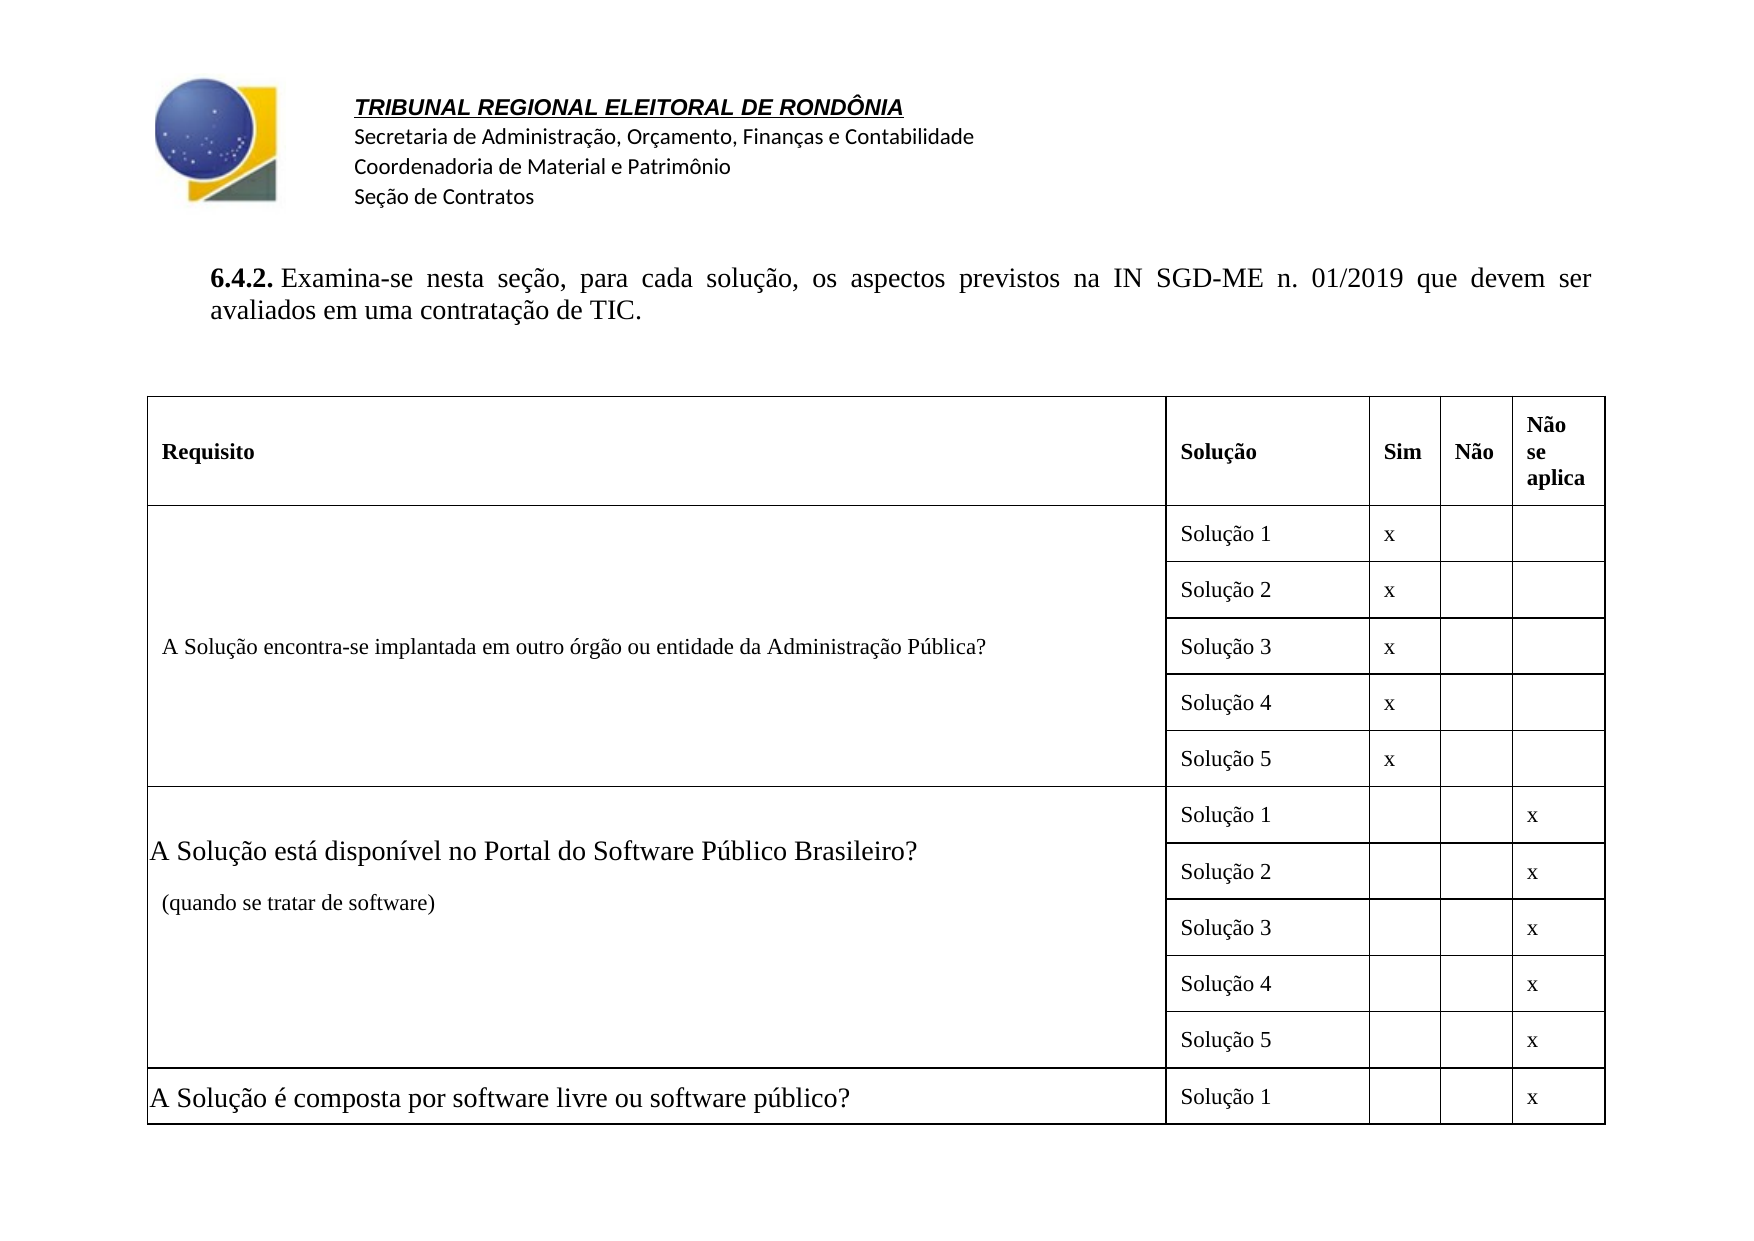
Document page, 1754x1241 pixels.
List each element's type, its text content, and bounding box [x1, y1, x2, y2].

table_cell [1441, 506, 1512, 561]
table_cell x [1370, 731, 1440, 786]
table_cell Solução 3 [1167, 619, 1369, 673]
table_cell [1441, 562, 1512, 617]
table_cell [1441, 619, 1512, 673]
table_cell [1370, 787, 1440, 842]
table_cell [1441, 675, 1512, 729]
table_cell x [1513, 1069, 1604, 1123]
table_cell A Solução encontra-se implantada em outro órgão ou entidade da Administração Pública? [148, 506, 1165, 786]
table_cell x [1513, 956, 1604, 1011]
table_cell A Solução é composta por software livre ou software público? [148, 1069, 1165, 1123]
table_cell [1370, 956, 1440, 1011]
table_cell x [1513, 900, 1604, 954]
table_cell Solução 5 [1167, 1012, 1369, 1067]
table_header Requisito [148, 397, 1165, 504]
table_header Não [1441, 397, 1512, 504]
table_cell [1370, 1012, 1440, 1067]
table_cell x [1513, 844, 1604, 898]
table_cell [1441, 956, 1512, 1011]
table_cell x [1370, 506, 1440, 561]
table_header Sim [1370, 397, 1440, 504]
table_cell Solução 5 [1167, 731, 1369, 786]
table_cell [1370, 1069, 1440, 1123]
table_cell x [1370, 562, 1440, 617]
table_cell Solução 1 [1167, 1069, 1369, 1123]
table_cell [1441, 731, 1512, 786]
table_cell [1370, 900, 1440, 954]
table_cell [1513, 731, 1604, 786]
table_cell x [1370, 675, 1440, 729]
table_cell [1441, 787, 1512, 842]
table_cell Solução 4 [1167, 956, 1369, 1011]
table_cell [1441, 844, 1512, 898]
table_cell Solução 3 [1167, 900, 1369, 954]
table_cell [1370, 844, 1440, 898]
table_cell [1513, 562, 1604, 617]
table_cell Solução 1 [1167, 787, 1369, 842]
table_cell x [1513, 787, 1604, 842]
table_cell Solução 2 [1167, 562, 1369, 617]
table_header Solução [1167, 397, 1369, 504]
table_cell [1441, 1069, 1512, 1123]
table_cell [1513, 619, 1604, 673]
table_cell Solução 1 [1167, 506, 1369, 561]
table_cell [1513, 675, 1604, 729]
table_cell Solução 4 [1167, 675, 1369, 729]
table_header Não se aplica [1513, 397, 1604, 504]
table_cell x [1513, 1012, 1604, 1067]
table_cell A Solução está disponível no Portal do Software Público Brasileiro? (quando se tratar de software) [148, 787, 1165, 1067]
table_cell Solução 2 [1167, 844, 1369, 898]
table_cell x [1370, 619, 1440, 673]
table_cell [1513, 506, 1604, 561]
text 6.4.2. Examina-se nesta seção, para cada solução, os aspectos previstos na IN SGD-ME n. 01/2019 que devem ser avaliados em uma contratação de TIC. [210, 261, 1594, 326]
table_cell [1441, 900, 1512, 954]
table_cell [1441, 1012, 1512, 1067]
